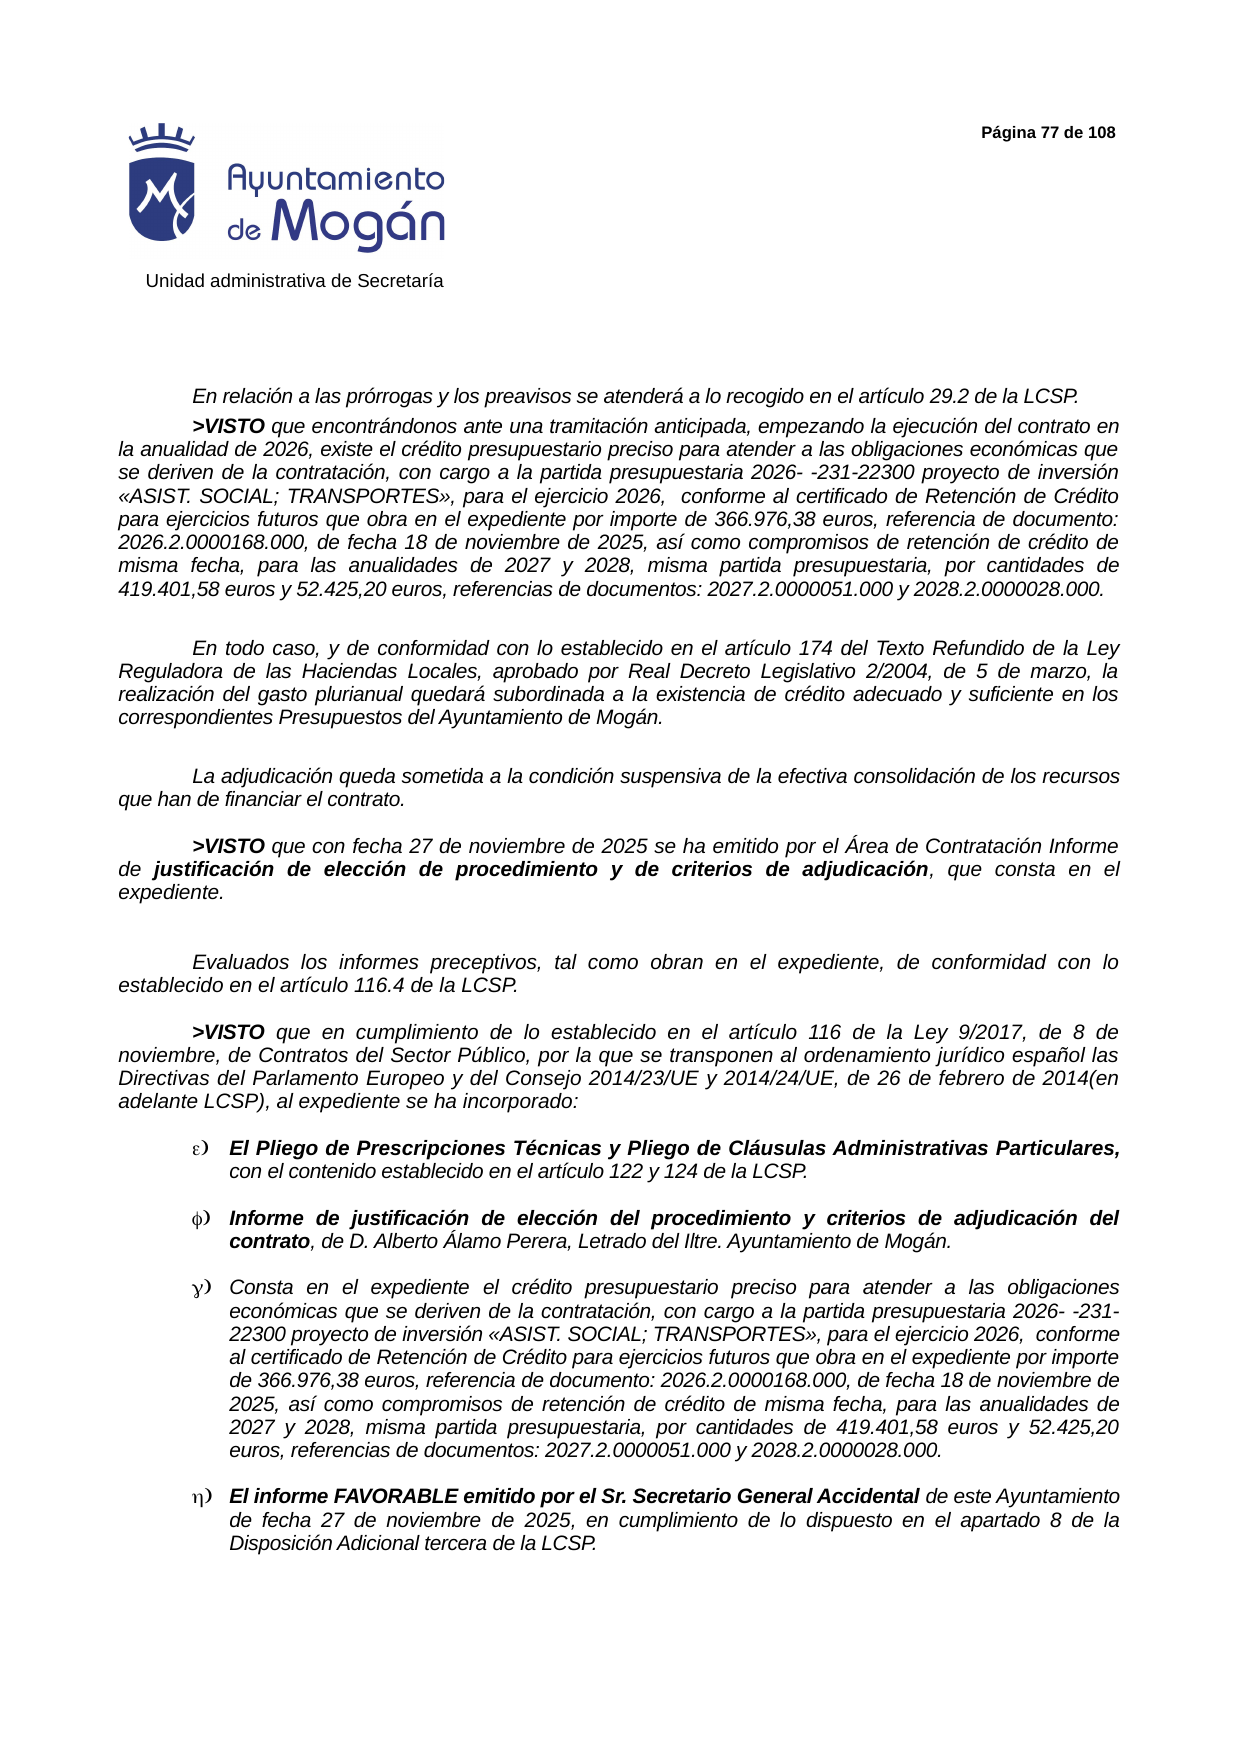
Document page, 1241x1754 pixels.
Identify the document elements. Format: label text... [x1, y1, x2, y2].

list El Pliego de Prescripciones Técnicas y Pliego de Cláusulas Administrativas Particulares, con el contenido establecido en el artículo 122 y 124 de la LCSP. [192, 1136, 1122, 1183]
text >VISTO que con fecha 27 de noviembre de 2025 se ha emitido por el Área de Contratación Informe de justificación de elección de procedimiento y de criterios de adjudicación, que consta en el expediente. [118, 834, 1122, 904]
text En relación a las prórrogas y los preavisos se atenderá a lo recogido en el artículo 29.2 de la LCSP. [118, 385, 1122, 408]
list Consta en el expediente el crédito presupuestario preciso para atender a las obligaciones económicas que se deriven de la contratación, con cargo a la partida presupuestaria 2026- -231-22300 proyecto de inversión «ASIST. SOCIAL; TRANSPORTES», para el ejercicio 2026, conforme al certificado de Retención de Crédito para ejercicios futuros que obra en el expediente por importe de 366.976,38 euros, referencia de documento: 2026.2.0000168.000, de fecha 18 de noviembre de 2025, así como compromisos de retención de crédito de misma fecha, para las anualidades de 2027 y 2028, misma partida presupuestaria, por cantidades de 419.401,58 euros y 52.425,20 euros, referencias de documentos: 2027.2.0000051.000 y 2028.2.0000028.000. [192, 1276, 1122, 1462]
list El informe FAVORABLE emitido por el Sr. Secretario General Accidental de este Ayuntamiento de fecha 27 de noviembre de 2025, en cumplimiento de lo dispuesto en el apartado 8 de la Disposición Adicional tercera de la LCSP. [192, 1485, 1122, 1555]
text La adjudicación queda sometida a la condición suspensiva de la efectiva consolidación de los recursos que han de financiar el contrato. [118, 765, 1122, 811]
text En todo caso, y de conformidad con lo establecido en el artículo 174 del Texto Refundido de la Ley Reguladora de las Haciendas Locales, aprobado por Real Decreto Legislativo 2/2004, de 5 de marzo, la realización del gasto plurianual quedará subordinada a la existencia de crédito adecuado y suficiente en los correspondientes Presupuestos del Ayuntamiento de Mogán. [118, 636, 1122, 729]
picture [128, 123, 445, 259]
text >VISTO que encontrándonos ante una tramitación anticipada, empezando la ejecución del contrato en la anualidad de 2026, existe el crédito presupuestario preciso para atender a las obligaciones económicas que se deriven de la contratación, con cargo a la partida presupuestaria 2026- -231-22300 proyecto de inversión «ASIST. SOCIAL; TRANSPORTES», para el ejercicio 2026, conforme al certificado de Retención de Crédito para ejercicios futuros que obra en el expediente por importe de 366.976,38 euros, referencia de documento: 2026.2.0000168.000, de fecha 18 de noviembre de 2025, así como compromisos de retención de crédito de misma fecha, para las anualidades de 2027 y 2028, misma partida presupuestaria, por cantidades de 419.401,58 euros y 52.425,20 euros, referencias de documentos: 2027.2.0000051.000 y 2028.2.0000028.000. [118, 414, 1122, 600]
text Evaluados los informes preceptivos, tal como obran en el expediente, de conformidad con lo establecido en el artículo 116.4 de la LCSP. [118, 951, 1122, 997]
list Informe de justificación de elección del procedimiento y criterios de adjudicación del contrato, de D. Alberto Álamo Perera, Letrado del Iltre. Ayuntamiento de Mogán. [192, 1206, 1122, 1253]
text >VISTO que en cumplimiento de lo establecido en el artículo 116 de la Ley 9/2017, de 8 de noviembre, de Contratos del Sector Público, por la que se transponen al ordenamiento jurídico español las Directivas del Parlamento Europeo y del Consejo 2014/23/UE y 2014/24/UE, de 26 de febrero de 2014(en adelante LCSP), al expediente se ha incorporado: [118, 1020, 1122, 1113]
